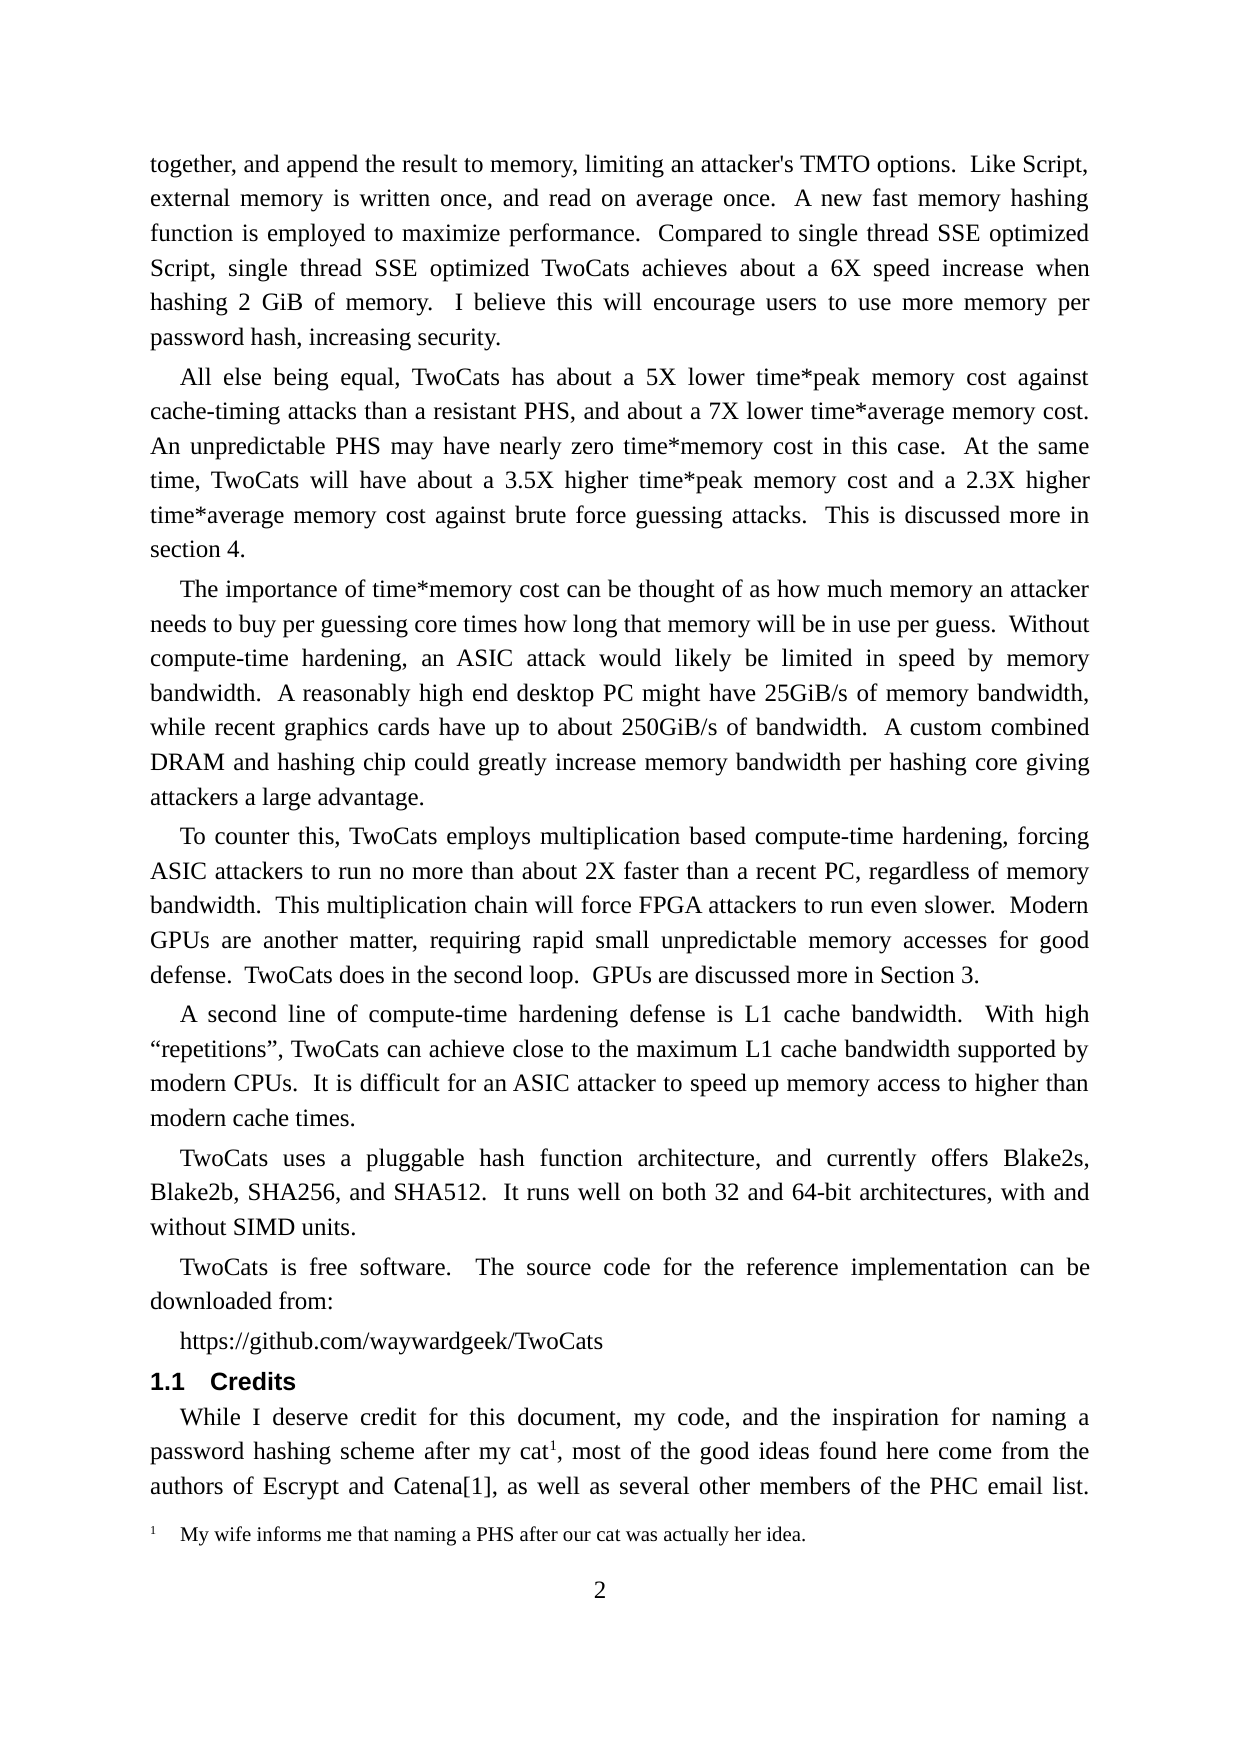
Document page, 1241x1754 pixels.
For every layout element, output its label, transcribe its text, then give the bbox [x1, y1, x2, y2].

text together, and append the result to memory, limiting an attacker's TMTO options. Like Script, external memory is written once, and read on average once. A new fast memory hashing function is employed to maximize performance. Compared to single thread SSE optimized Script, single thread SSE optimized TwoCats achieves about a 6X speed increase when hashing 2 GiB of memory. I believe this will encourage users to use more memory per password hash, increasing security. [150, 150, 1091, 351]
text The importance of time*memory cost can be thought of as how much memory an attacker needs to buy per guessing core times how long that memory will be in use per guess. Without compute-time hardening, an ASIC attack would likely be limited in speed by memory bandwidth. A reasonably high end desktop PC might have 25GiB/s of memory bandwidth, while recent graphics cards have up to about 250GiB/s of bandwidth. A custom combined DRAM and hashing chip could greatly increase memory bandwidth per hashing core giving attackers a large advantage. [150, 575, 1091, 810]
subtitle Credits [150, 1368, 1091, 1396]
text TwoCats is free software. The source code for the reference implementation can be downloaded from: [150, 1253, 1091, 1315]
text All else being equal, TwoCats has about a 5X lower time*peak memory cost against cache-timing attacks than a resistant PHS, and about a 7X lower time*average memory cost. An unpredictable PHS may have nearly zero time*memory cost in this case. At the same time, TwoCats will have about a 3.5X higher time*peak memory cost and a 2.3X higher time*average memory cost against brute force guessing attacks. This is discussed more in section 4. [150, 363, 1091, 563]
text To counter this, TwoCats employs multiplication based compute-time hardening, forcing ASIC attackers to run no more than about 2X faster than a recent PC, regardless of memory bandwidth. This multiplication chain will force FPGA attackers to run even slower. Modern GPUs are another matter, requiring rapid small unpredictable memory accesses for good defense. TwoCats does in the second loop. GPUs are discussed more in Section 3. [150, 822, 1091, 988]
text TwoCats uses a pluggable hash function architecture, and currently offers Blake2s, Blake2b, SHA256, and SHA512. It runs well on both 32 and 64-bit architectures, with and without SIMD units. [150, 1144, 1091, 1241]
text My wife informs me that naming a PHS after our cat was actually her idea. [150, 1523, 1091, 1546]
text A second line of compute-time hardening defense is L1 cache bandwidth. With high “repetitions”, TwoCats can achieve close to the maximum L1 cache bandwidth supported by modern CPUs. It is difficult for an ASIC attacker to speed up memory access to higher than modern cache times. [150, 1000, 1091, 1132]
text https://github.com/waywardgeek/TwoCats [150, 1327, 1091, 1355]
text While I deserve credit for this document, my code, and the inspiration for naming a password hashing scheme after my cat, most of the good ideas found here come from the authors of Escrypt and Catena[1], as well as several other members of the PHC email list. [150, 1403, 1091, 1499]
